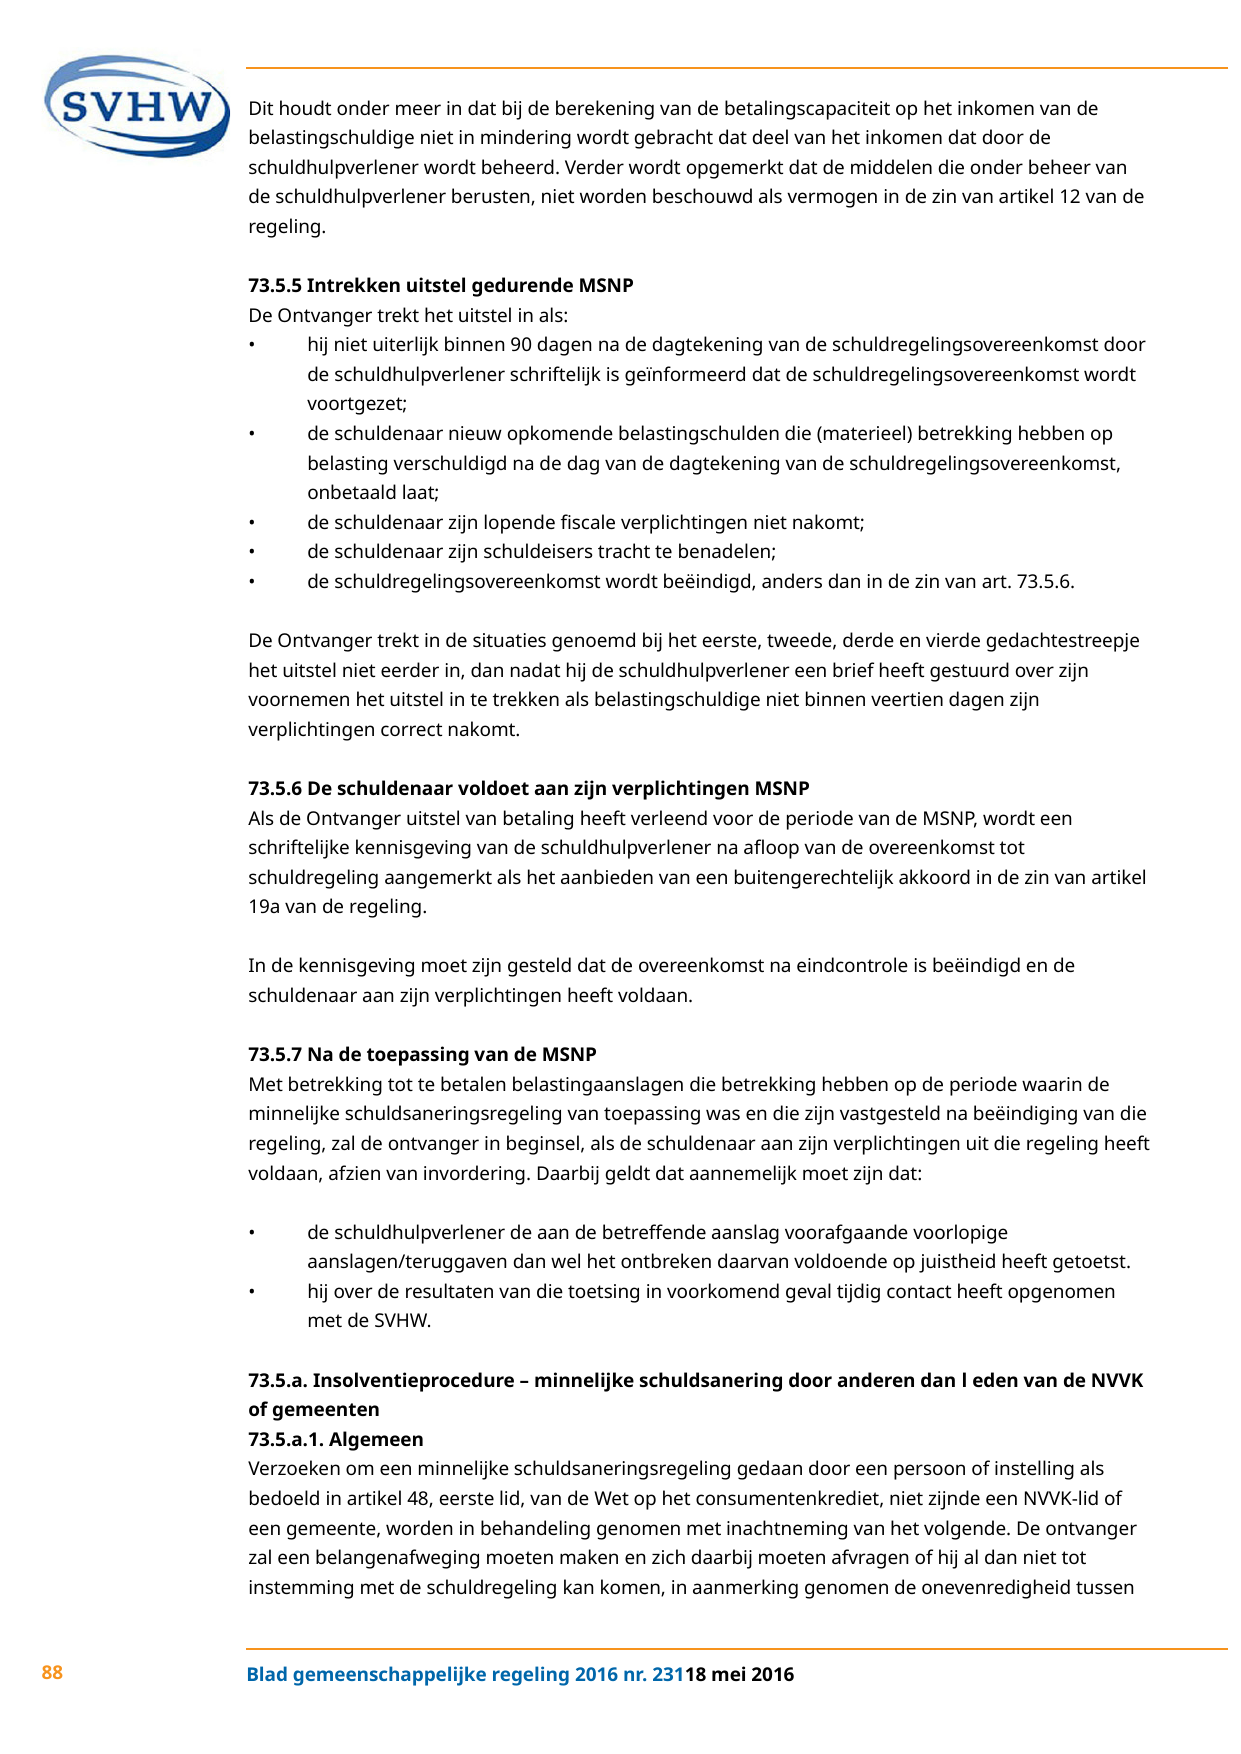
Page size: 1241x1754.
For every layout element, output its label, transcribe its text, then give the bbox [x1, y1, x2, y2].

text 73.5.5 Intrekken uitstel gedurende MSNP [248, 272, 1152, 298]
list de schuldhulpverlener de aan de betreffende aanslag voorafgaande voorlopige aanslagen/teruggaven dan wel het ontbreken daarvan voldoende op juistheid heeft getoetst. [248, 1219, 1152, 1274]
text 73.5.a.1. Algemeen [248, 1426, 1152, 1452]
list hij niet uiterlijk binnen 90 dagen na de dagtekening van de schuldregelingsovereenkomst door de schuldhulpverlener schriftelijk is geïnformeerd dat de schuldregelingsovereenkomst wordt voortgezet; [248, 331, 1152, 416]
list de schuldenaar zijn lopende fiscale verplichtingen niet nakomt; [248, 509, 1152, 535]
text Verzoeken om een minnelijke schuldsaneringsregeling gedaan door een persoon of instelling als bedoeld in artikel 48, eerste lid, van de Wet op het consumentenkrediet, niet zijnde een NVVK-lid of een gemeente, worden in behandeling genomen met inachtneming van het volgende. De ontvanger zal een belangenafweging moeten maken en zich daarbij moeten afvragen of hij al dan niet tot instemming met de schuldregeling kan komen, in aanmerking genomen de onevenredigheid tussen [248, 1456, 1152, 1600]
text De Ontvanger trekt in de situaties genoemd bij het eerste, tweede, derde en vierde gedachtestreepje het uitstel niet eerder in, dan nadat hij de schuldhulpverlener een brief heeft gestuurd over zijn voornemen het uitstel in te trekken als belastingschuldige niet binnen veertien dagen zijn verplichtingen correct nakomt. [248, 627, 1152, 742]
text Dit houdt onder meer in dat bij de berekening van de betalingscapaciteit op het inkomen van de belastingschuldige niet in mindering wordt gebracht dat deel van het inkomen dat door de schuldhulpverlener wordt beheerd. Verder wordt opgemerkt dat de middelen die onder beheer van de schuldhulpverlener berusten, niet worden beschouwd als vermogen in de zin van artikel 12 van de regeling. [248, 95, 1152, 239]
text Als de Ontvanger uitstel van betaling heeft verleend voor de periode van de MSNP, wordt een schriftelijke kennisgeving van de schuldhulpverlener na afloop van de overeenkomst tot schuldregeling aangemerkt als het aanbieden van een buitengerechtelijk akkoord in de zin van artikel 19a van de regeling. [248, 805, 1152, 919]
text 73.5.7 Na de toepassing van de MSNP [248, 1041, 1152, 1067]
list de schuldenaar zijn schuldeisers tracht te benadelen; [248, 538, 1152, 564]
text 73.5.a. Insolventieprocedure – minnelijke schuldsanering door anderen dan l eden van de NVVK of gemeenten [248, 1367, 1152, 1422]
picture [41, 47, 231, 172]
list de schuldenaar nieuw opkomende belastingschulden die (materieel) betrekking hebben op belasting verschuldigd na de dag van de dagtekening van de schuldregelingsovereenkomst, onbetaald laat; [248, 420, 1152, 505]
text In de kennisgeving moet zijn gesteld dat de overeenkomst na eindcontrole is beëindigd en de schuldenaar aan zijn verplichtingen heeft voldaan. [248, 953, 1152, 1008]
text 73.5.6 De schuldenaar voldoet aan zijn verplichtingen MSNP [248, 775, 1152, 801]
list de schuldregelingsovereenkomst wordt beëindigd, anders dan in de zin van art. 73.5.6. [248, 568, 1152, 594]
text Met betrekking tot te betalen belastingaanslagen die betrekking hebben op de periode waarin de minnelijke schuldsaneringsregeling van toepassing was en die zijn vastgesteld na beëindiging van die regeling, zal de ontvanger in beginsel, als de schuldenaar aan zijn verplichtingen uit die regeling heeft voldaan, afzien van invordering. Daarbij geldt dat aannemelijk moet zijn dat: [248, 1071, 1152, 1186]
list hij over de resultaten van die toetsing in voorkomend geval tijdig contact heeft opgenomen met de SVHW. [248, 1278, 1152, 1333]
text De Ontvanger trekt het uitstel in als: [248, 302, 1152, 328]
